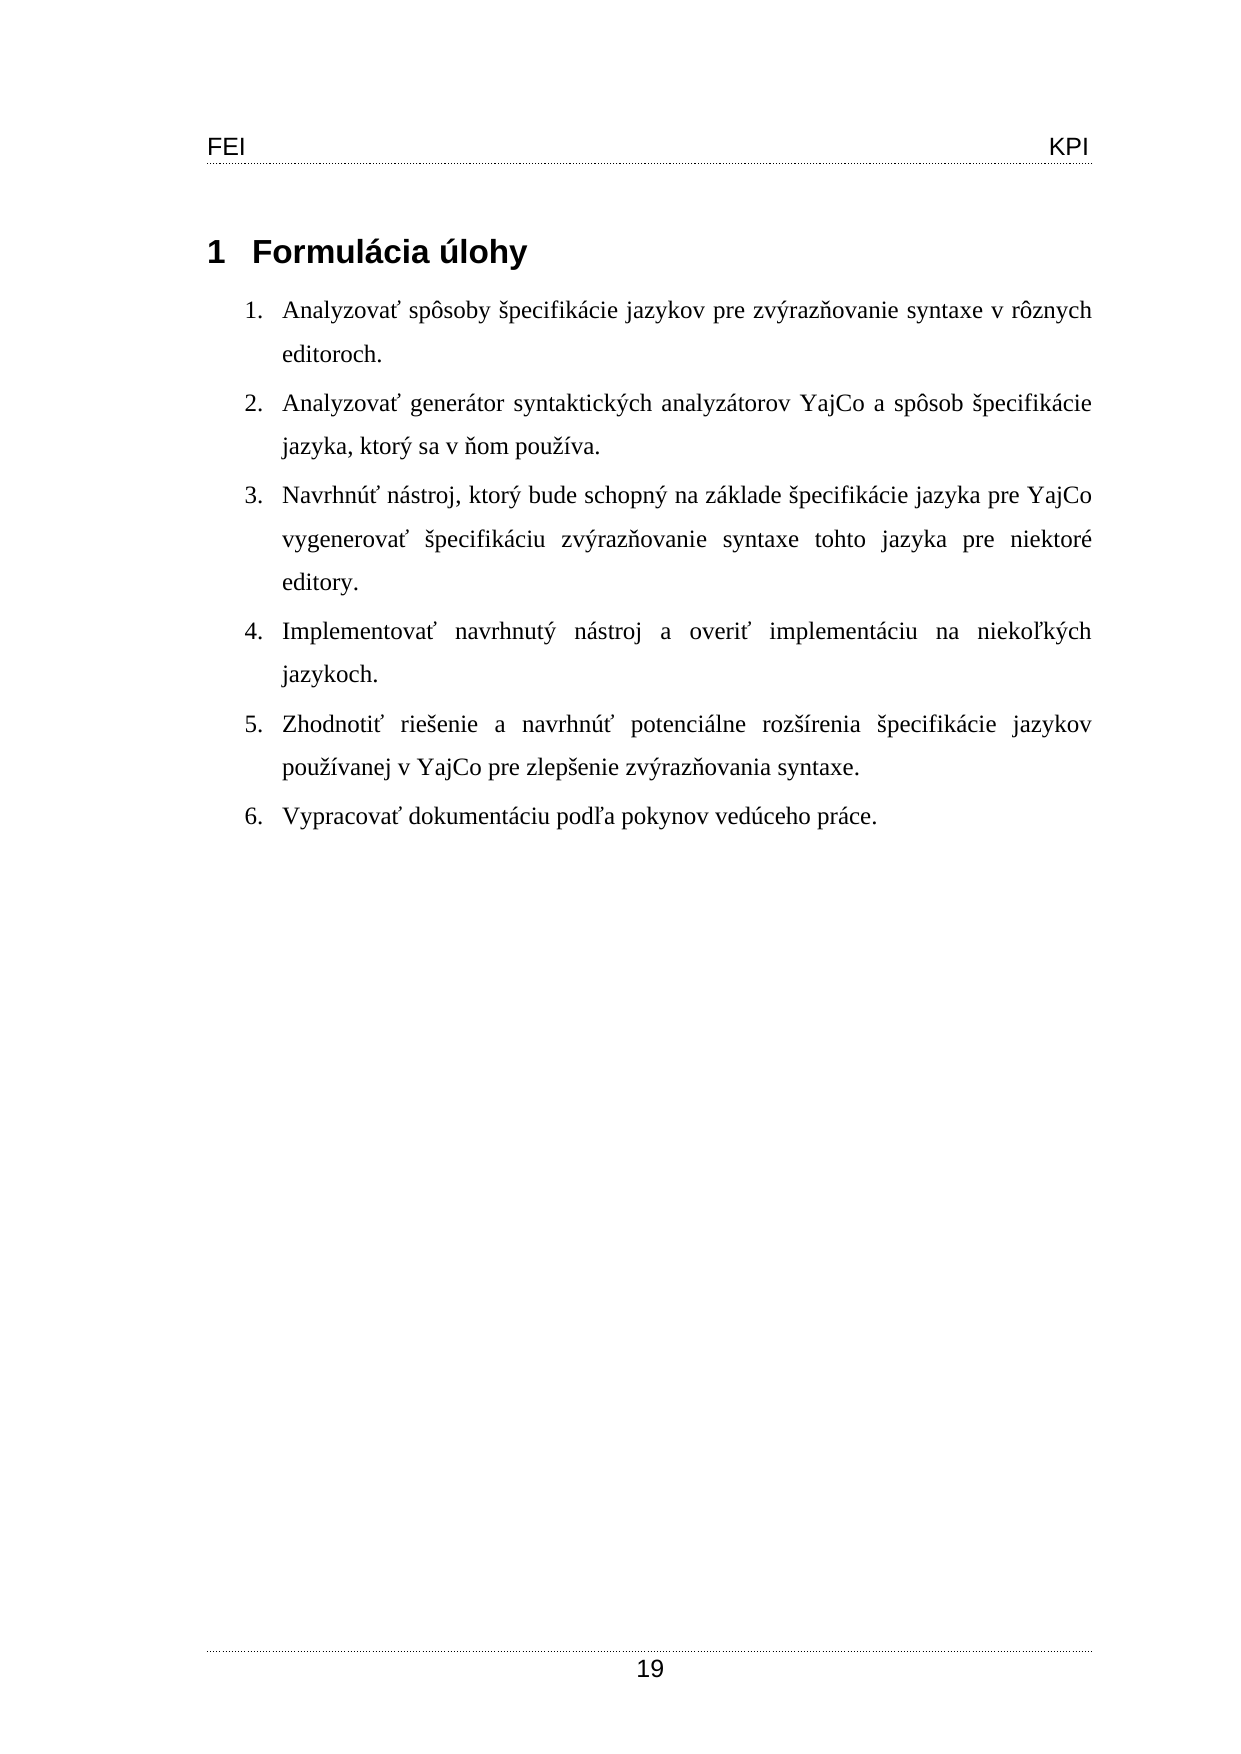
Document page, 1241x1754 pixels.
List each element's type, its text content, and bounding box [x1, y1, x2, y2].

list Formulácia úlohy [207, 232, 1092, 270]
list Navrhnúť nástroj, ktorý bude schopný na základe špecifikácie jazyka pre YajCo vygenerovať špecifikáciu zvýrazňovanie syntaxe tohto jazyka pre niektoré editory. [244, 481, 1092, 596]
list Implementovať navrhnutý nástroj a overiť implementáciu na niekoľkých jazykoch. [244, 616, 1092, 688]
list Analyzovať generátor syntaktických analyzátorov YajCo a spôsob špecifikácie jazyka, ktorý sa v ňom používa. [244, 388, 1092, 460]
list Vypracovať dokumentáciu podľa pokynov vedúceho práce. [244, 801, 1092, 830]
list Zhodnotiť riešenie a navrhnúť potenciálne rozšírenia špecifikácie jazykov používanej v YajCo pre zlepšenie zvýrazňovania syntaxe. [244, 709, 1092, 781]
list Analyzovať spôsoby špecifikácie jazykov pre zvýrazňovanie syntaxe v rôznych editoroch. [244, 296, 1092, 367]
